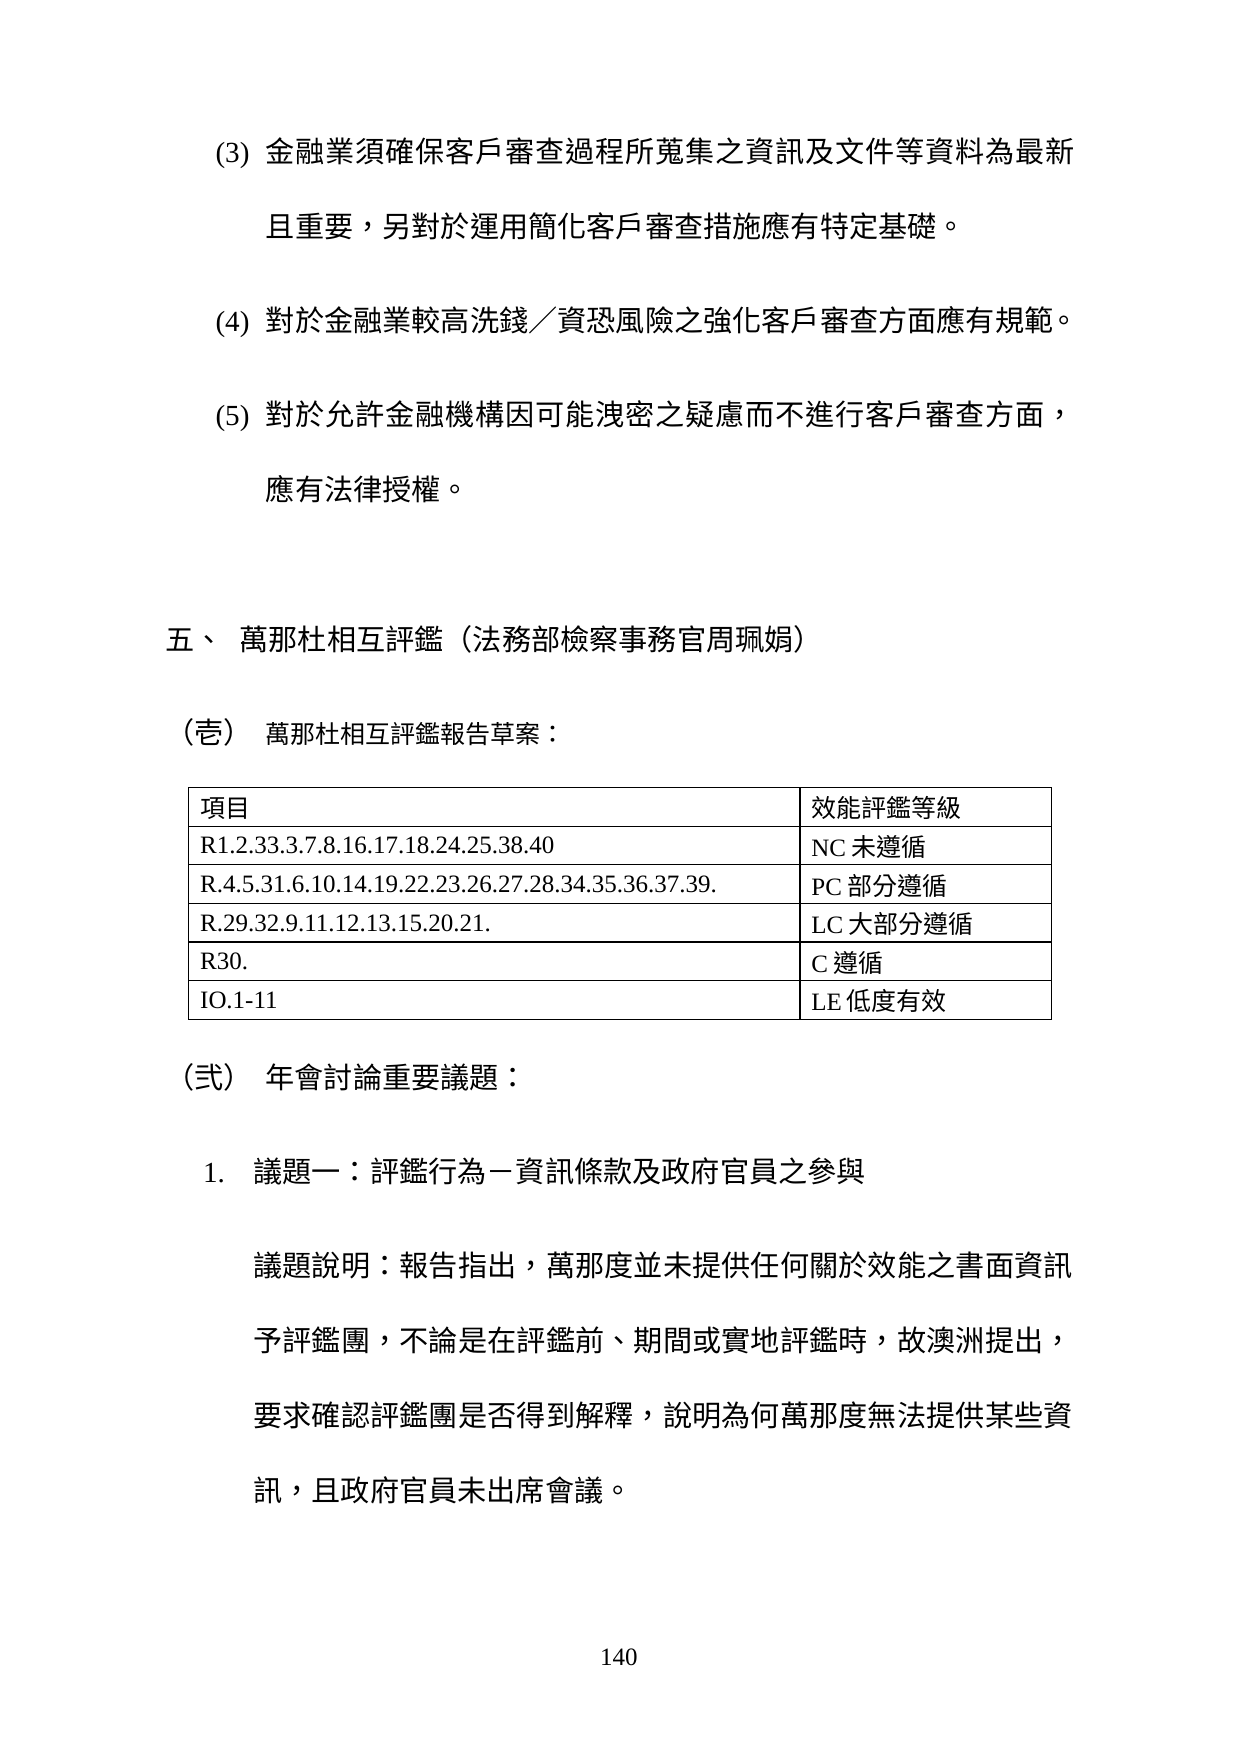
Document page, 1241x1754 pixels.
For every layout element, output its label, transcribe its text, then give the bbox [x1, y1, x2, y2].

table_cell R.29.32.9.11.12.13.15.20.21. [189, 904, 799, 941]
table_header 項目 [189, 788, 799, 826]
subtitle 萬那杜相互評鑑（法務部檢察事務官周珮娟） [165, 600, 1075, 675]
table_cell R30. [189, 943, 799, 980]
list 萬那杜相互評鑑報告草案： [165, 693, 1075, 768]
table_cell IO.1-11 [189, 981, 799, 1018]
list 金融業須確保客戶審查過程所蒐集之資訊及文件等資料為最新且重要，另對於運用簡化客戶審查措施應有特定基礎。 [215, 112, 1075, 262]
table_cell LE低度有效 [801, 981, 1051, 1018]
table_cell PC部分遵循 [801, 865, 1051, 903]
table_cell C遵循 [801, 943, 1051, 980]
table_cell R.4.5.31.6.10.14.19.22.23.26.27.28.34.35.36.37.39. [189, 865, 799, 903]
list 年會討論重要議題： [165, 1038, 1075, 1113]
list 議題一：評鑑行為－資訊條款及政府官員之參與 [203, 1132, 1075, 1207]
list 對於金融業較高洗錢／資恐風險之強化客戶審查方面應有規範。 [215, 281, 1075, 356]
text 議題說明：報告指出，萬那度並未提供任何關於效能之書面資訊予評鑑團，不論是在評鑑前、期間或實地評鑑時，故澳洲提出，要求確認評鑑團是否得到解釋，說明為何萬那度無法提供某些資訊，且政府官員未出席會議。 [253, 1226, 1075, 1526]
list 對於允許金融機構因可能洩密之疑慮而不進行客戶審查方面，應有法律授權。 [215, 375, 1075, 525]
table_cell NC未遵循 [801, 827, 1051, 864]
table_cell R1.2.33.3.7.8.16.17.18.24.25.38.40 [189, 827, 799, 864]
table_header 效能評鑑等級 [801, 788, 1051, 826]
table_cell LC大部分遵循 [801, 904, 1051, 941]
